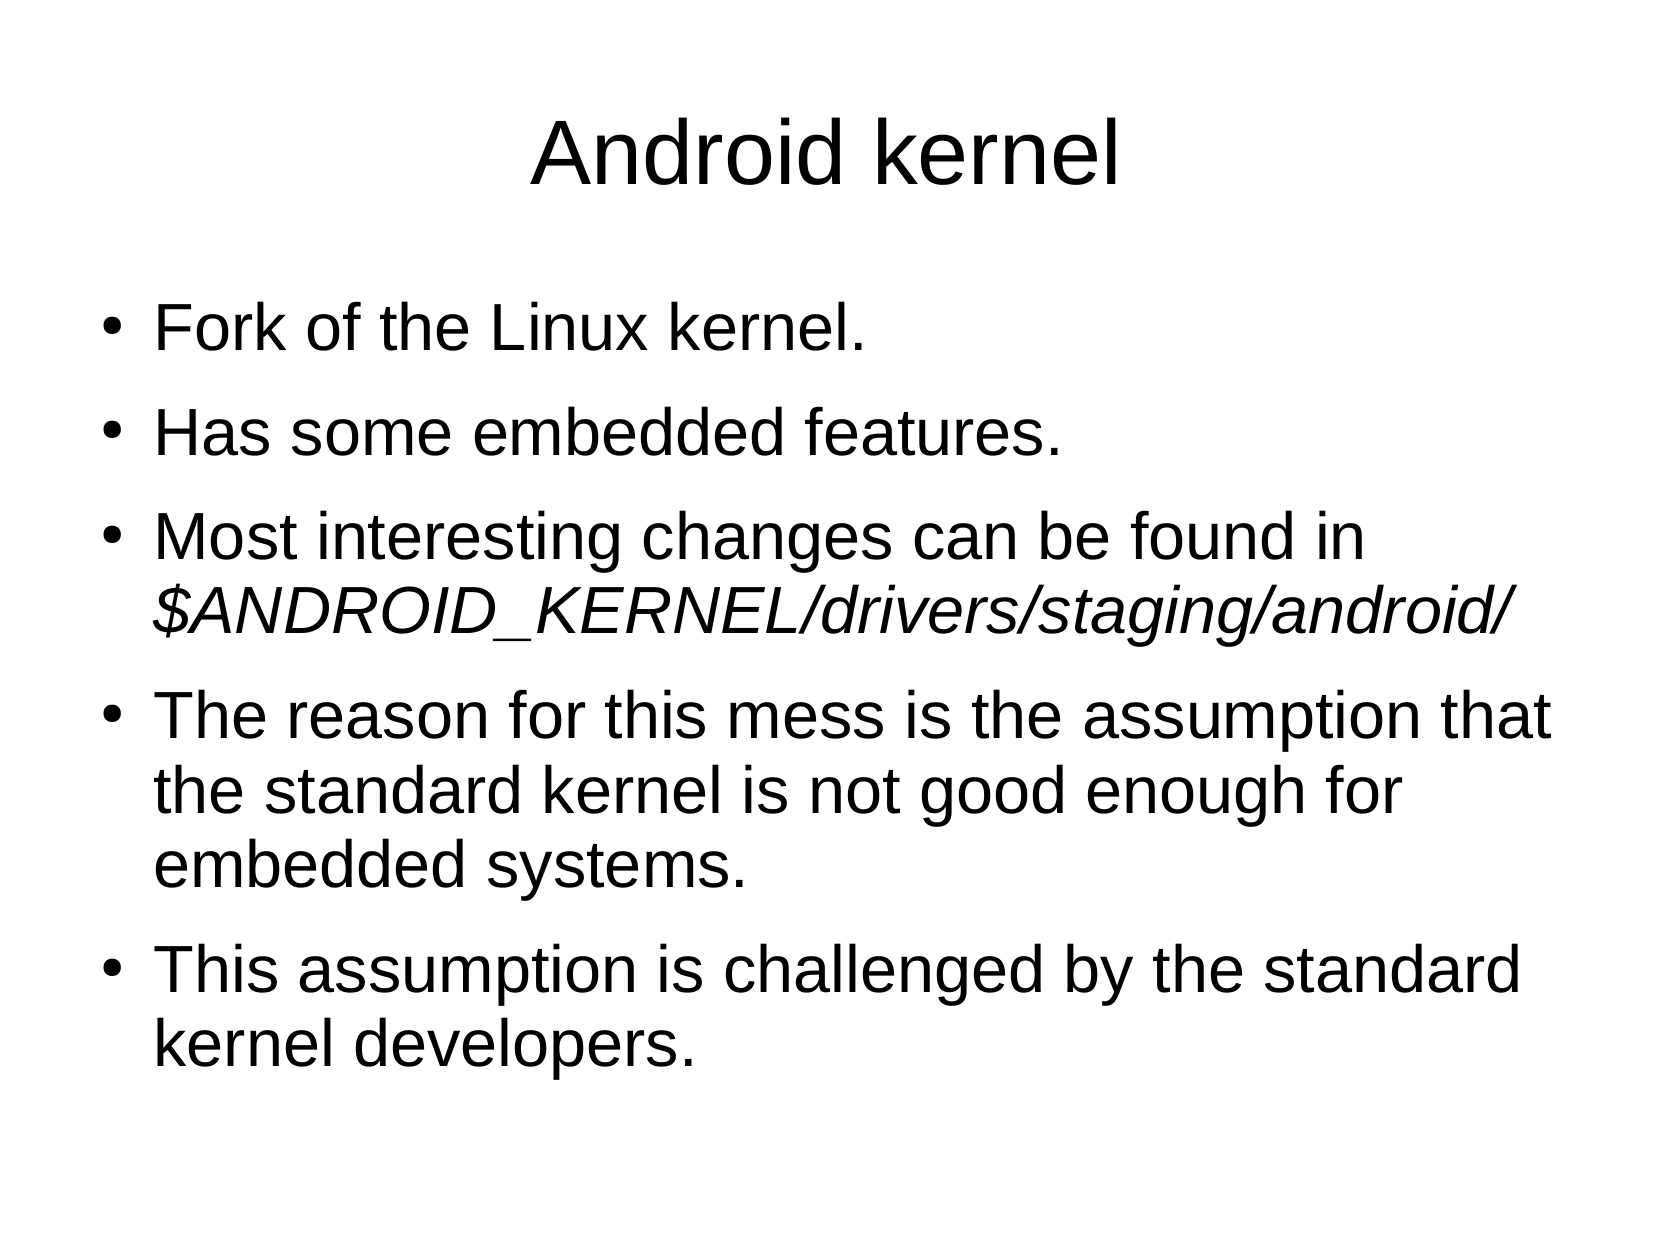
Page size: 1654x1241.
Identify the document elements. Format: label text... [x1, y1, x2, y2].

title Android kernel [82, 49, 1571, 257]
list Fork of the Linux kernel. Has some embedded features. Most interesting changes can be found in $ANDROID_KERNEL/drivers/staging/android/ The reason for this mess is the assumption that the standard kernel is not good enough for embedded systems. This assumption is challenged by the standard kernel developers. [82, 290, 1571, 1109]
